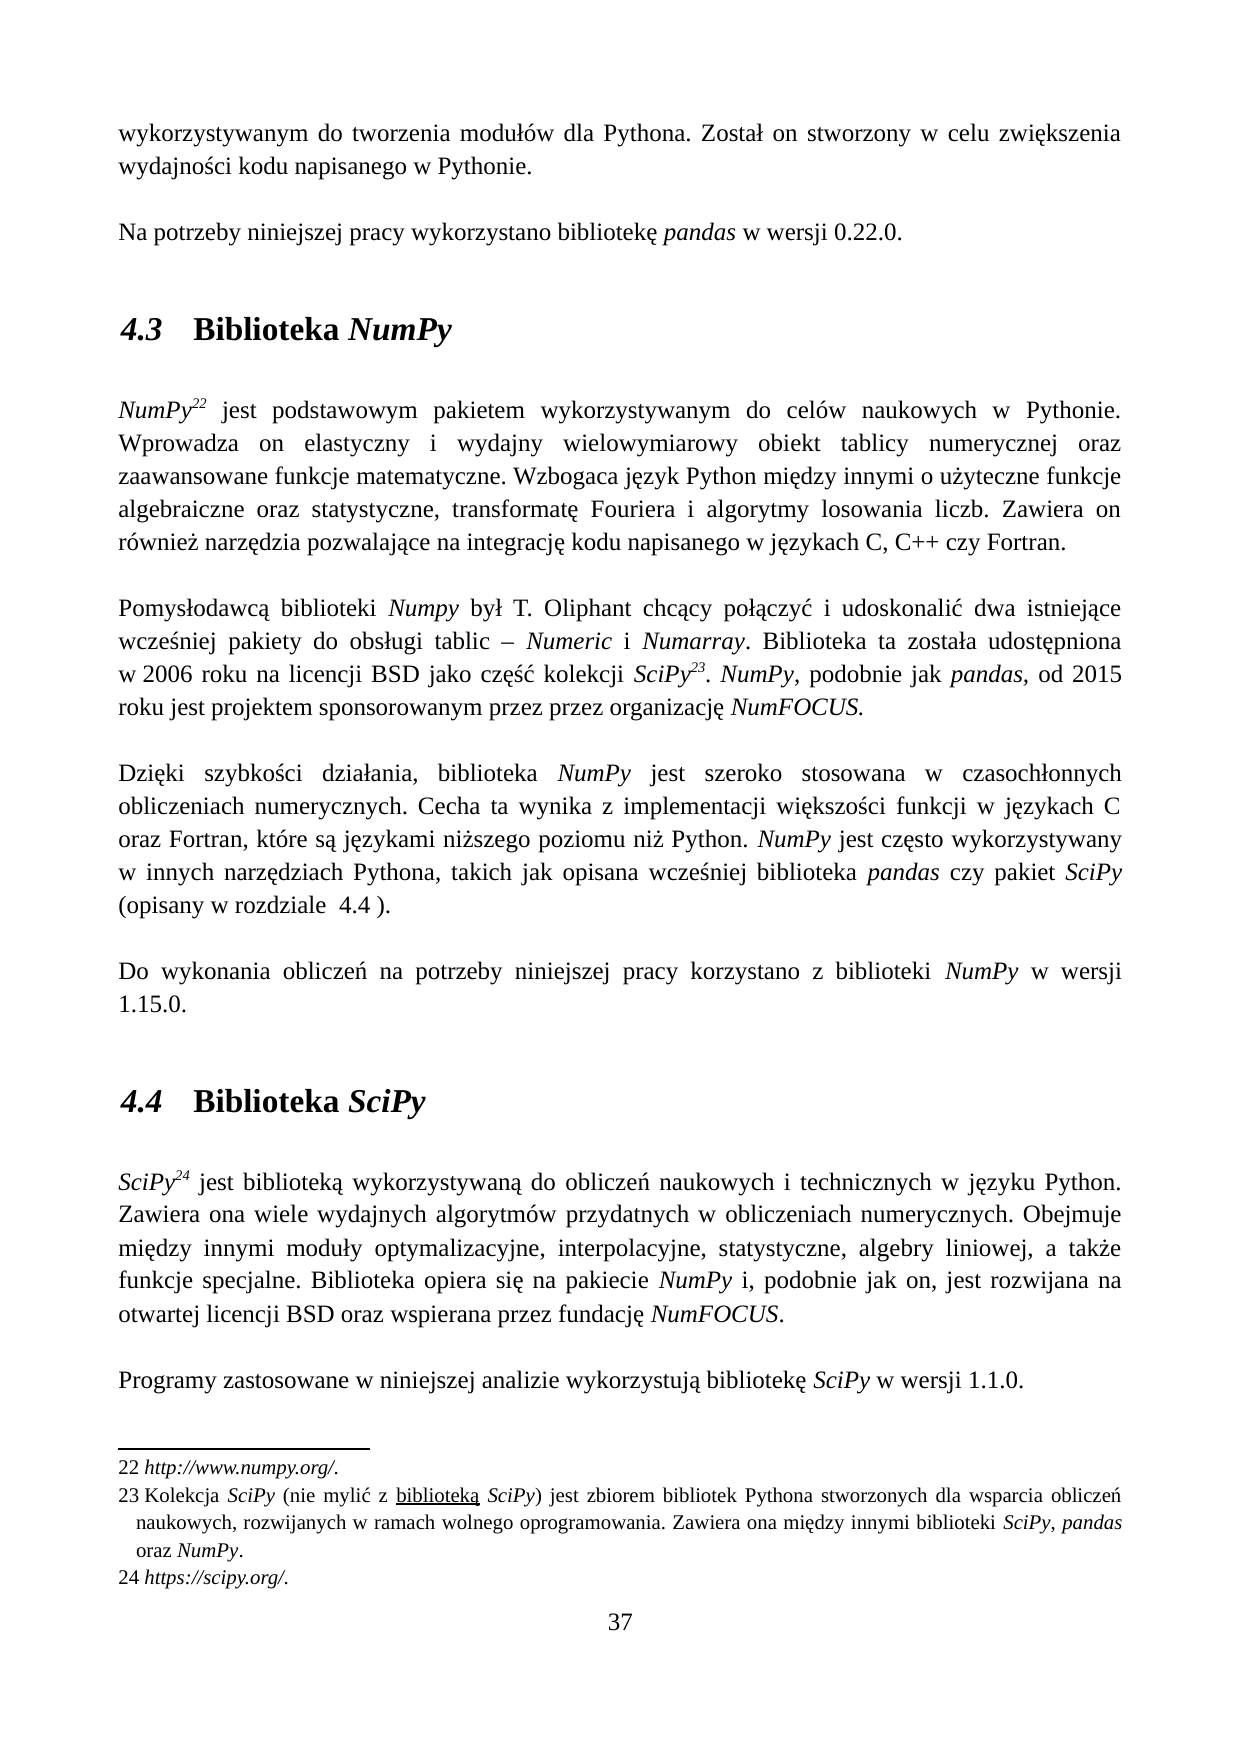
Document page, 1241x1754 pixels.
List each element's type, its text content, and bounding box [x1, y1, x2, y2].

text Do wykonania obliczeń na potrzeby niniejszej pracy korzystano z biblioteki NumPy w wersji 1.15.0. [118, 956, 1122, 1018]
text Na potrzeby niniejszej pracy wykorzystano bibliotekę pandas w wersji 0.22.0. [118, 217, 1122, 246]
text SciPy jest biblioteką wykorzystywaną do obliczeń naukowych i technicznych w języku Python. Zawiera ona wiele wydajnych algorytmów przydatnych w obliczeniach numerycznych. Obejmuje między innymi moduły optymalizacyjne, interpolacyjne, statystyczne, algebry liniowej, a także funkcje specjalne. Biblioteka opiera się na pakiecie NumPy i, podobnie jak on, jest rozwijana na otwartej licencji BSD oraz wspierana przez fundację NumFOCUS. [118, 1167, 1122, 1327]
text Dzięki szybkości działania, biblioteka NumPy jest szeroko stosowana w czasochłonnych obliczeniach numerycznych. Cecha ta wynika z implementacji większości funkcji w językach C oraz Fortran, które są językami niższego poziomu niż Python. NumPy jest często wykorzystywany w innych narzędziach Pythona, takich jak opisana wcześniej biblioteka pandas czy pakiet SciPy (opisany w rozdziale 4.4). [118, 758, 1122, 919]
text Programy zastosowane w niniejszej analizie wykorzystują bibliotekę SciPy w wersji 1.1.0. [118, 1365, 1122, 1393]
text NumPy jest podstawowym pakietem wykorzystywanym do celów naukowych w Pythonie. Wprowadza on elastyczny i wydajny wielowymiarowy obiekt tablicy numerycznej oraz zaawansowane funkcje matematyczne. Wzbogaca język Python między innymi o użyteczne funkcje algebraiczne oraz statystyczne, transformatę Fouriera i algorytmy losowania liczb. Zawiera on również narzędzia pozwalające na integrację kodu napisanego w językach C, C++ czy Fortran. [118, 395, 1122, 556]
subtitle Biblioteka NumPy [112, 309, 1122, 348]
text http://www.numpy.org/. [118, 1455, 1122, 1479]
subtitle Biblioteka SciPy [112, 1081, 1122, 1119]
text Kolekcja SciPy (nie mylić z biblioteką SciPy) jest zbiorem bibliotek Pythona stworzonych dla wsparcia obliczeń naukowych, rozwijanych w ramach wolnego oprogramowania. Zawiera ona między innymi biblioteki SciPy, pandas oraz NumPy. [118, 1482, 1122, 1562]
text Pomysłodawcą biblioteki Numpy był T. Oliphant chcący połączyć i udoskonalić dwa istniejące wcześniej pakiety do obsługi tablic – Numeric i Numarray. Biblioteka ta została udostępniona w 2006 roku na licencji BSD jako część kolekcji SciPy. NumPy, podobnie jak pandas, od 2015 roku jest projektem sponsorowanym przez przez organizację NumFOCUS. [118, 593, 1122, 721]
text wykorzystywanym do tworzenia modułów dla Pythona. Został on stworzony w celu zwiększenia wydajności kodu napisanego w Pythonie. [118, 118, 1122, 180]
text https://scipy.org/. [118, 1565, 1122, 1589]
